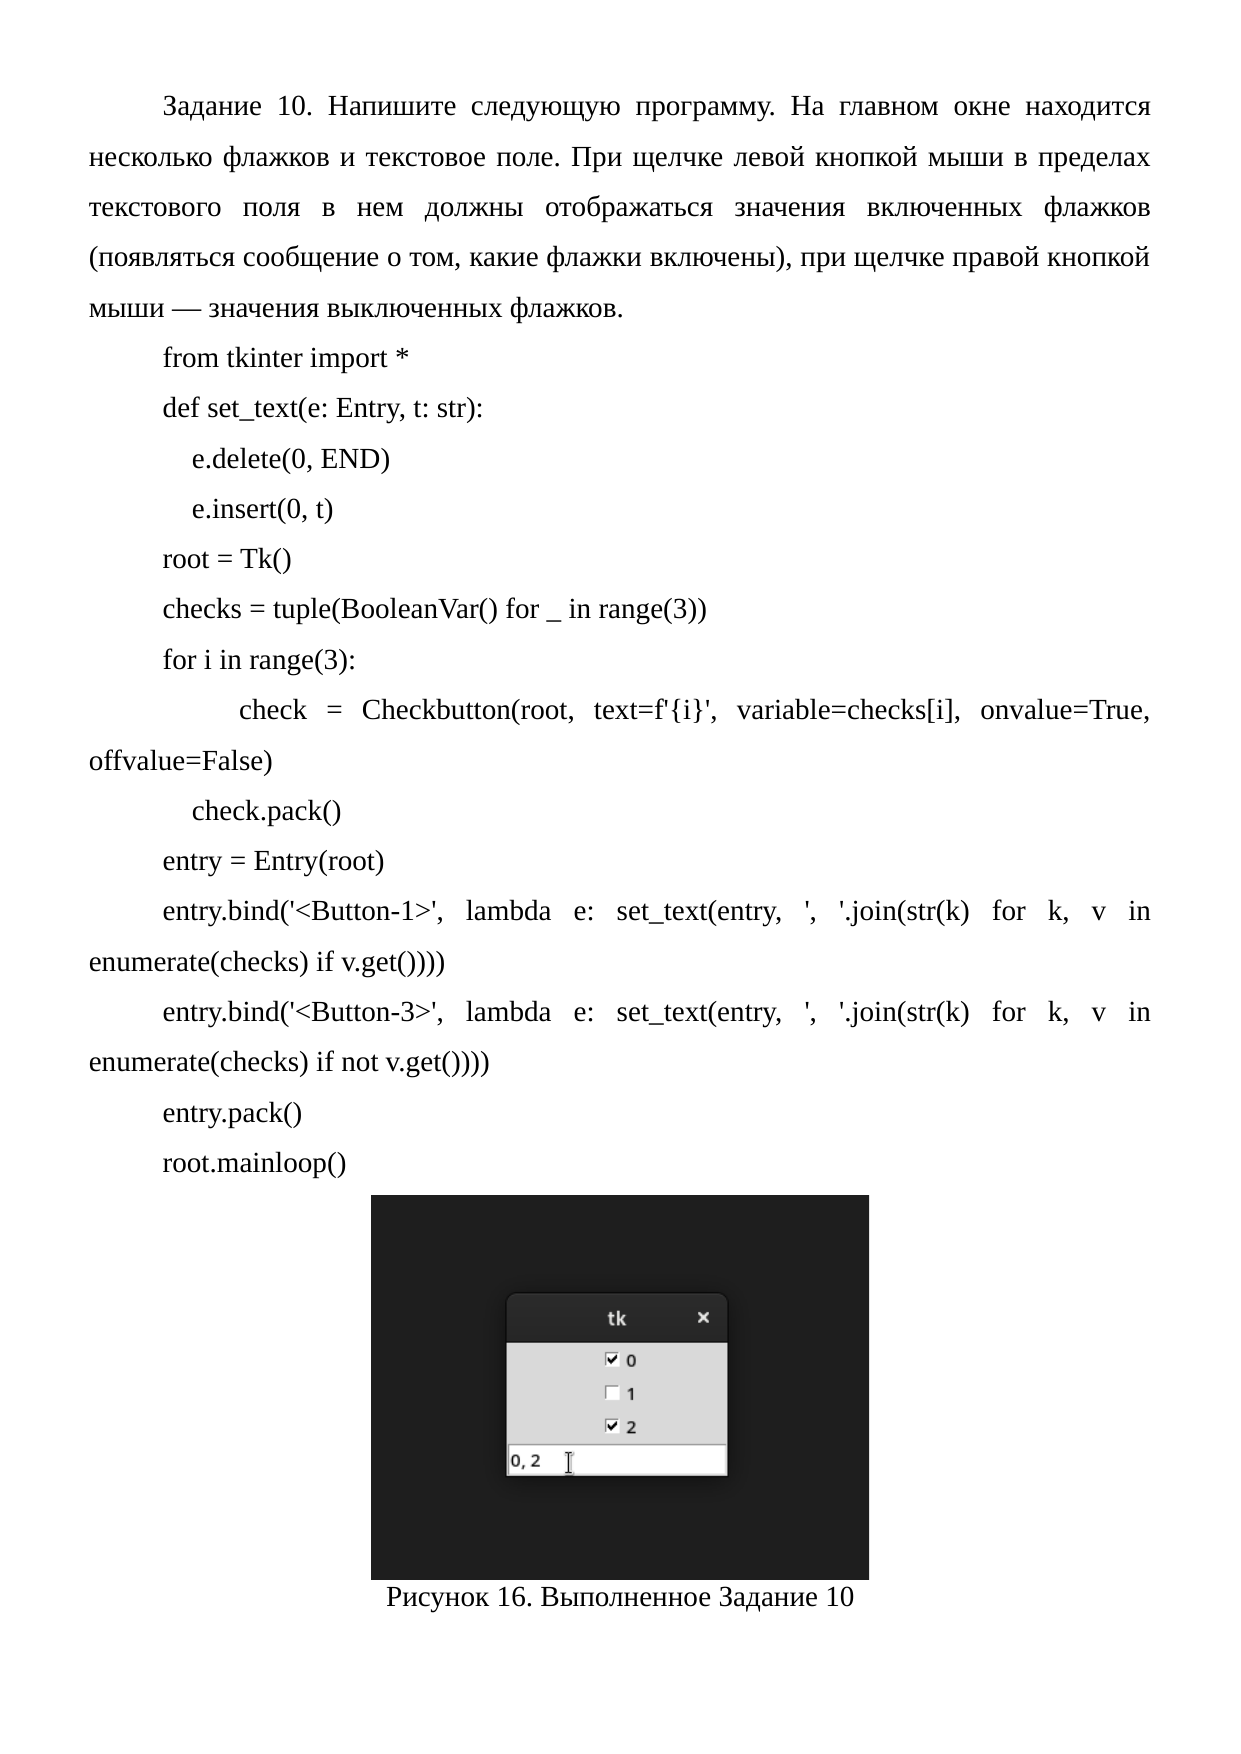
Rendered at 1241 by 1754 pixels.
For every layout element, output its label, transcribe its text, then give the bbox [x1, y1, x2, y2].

text root.mainloop() [88, 1145, 1152, 1179]
text e.delete(0, END) [88, 441, 1152, 474]
text check.pack() [88, 793, 1152, 826]
text check = Checkbutton(root, text=f'{i}', variable=checks[i], onvalue=True, offvalue=False) [88, 692, 1152, 776]
text Задание 10. Напишите следующую программу. На главном окне находится несколько флажков и текстовое поле. При щелчке левой кнопкой мыши в пределах текстового поля в нем должны отображаться значения включенных флажков (появляться сообщение о том, какие флажки включены), при щелчке правой кнопкой мыши — значения выключенных флажков. [88, 88, 1152, 323]
text e.insert(0, t) [88, 491, 1152, 524]
text checks = tuple(BooleanVar() for _ in range(3)) [88, 592, 1152, 625]
picture [371, 1195, 870, 1580]
text entry.bind('<Button-3>', lambda e: set_text(entry, ', '.join(str(k) for k, v in enumerate(checks) if not v.get()))) [88, 994, 1152, 1078]
text entry.pack() [88, 1095, 1152, 1128]
text entry = Entry(root) [88, 843, 1152, 877]
text root = Tk() [88, 541, 1152, 575]
text for i in range(3): [88, 642, 1152, 676]
text Рисунок 16. Выполненное Задание 10 [371, 1580, 869, 1613]
text def set_text(e: Entry, t: str): [88, 390, 1152, 424]
text from tkinter import * [88, 340, 1152, 374]
text entry.bind('<Button-1>', lambda e: set_text(entry, ', '.join(str(k) for k, v in enumerate(checks) if v.get()))) [88, 893, 1152, 977]
